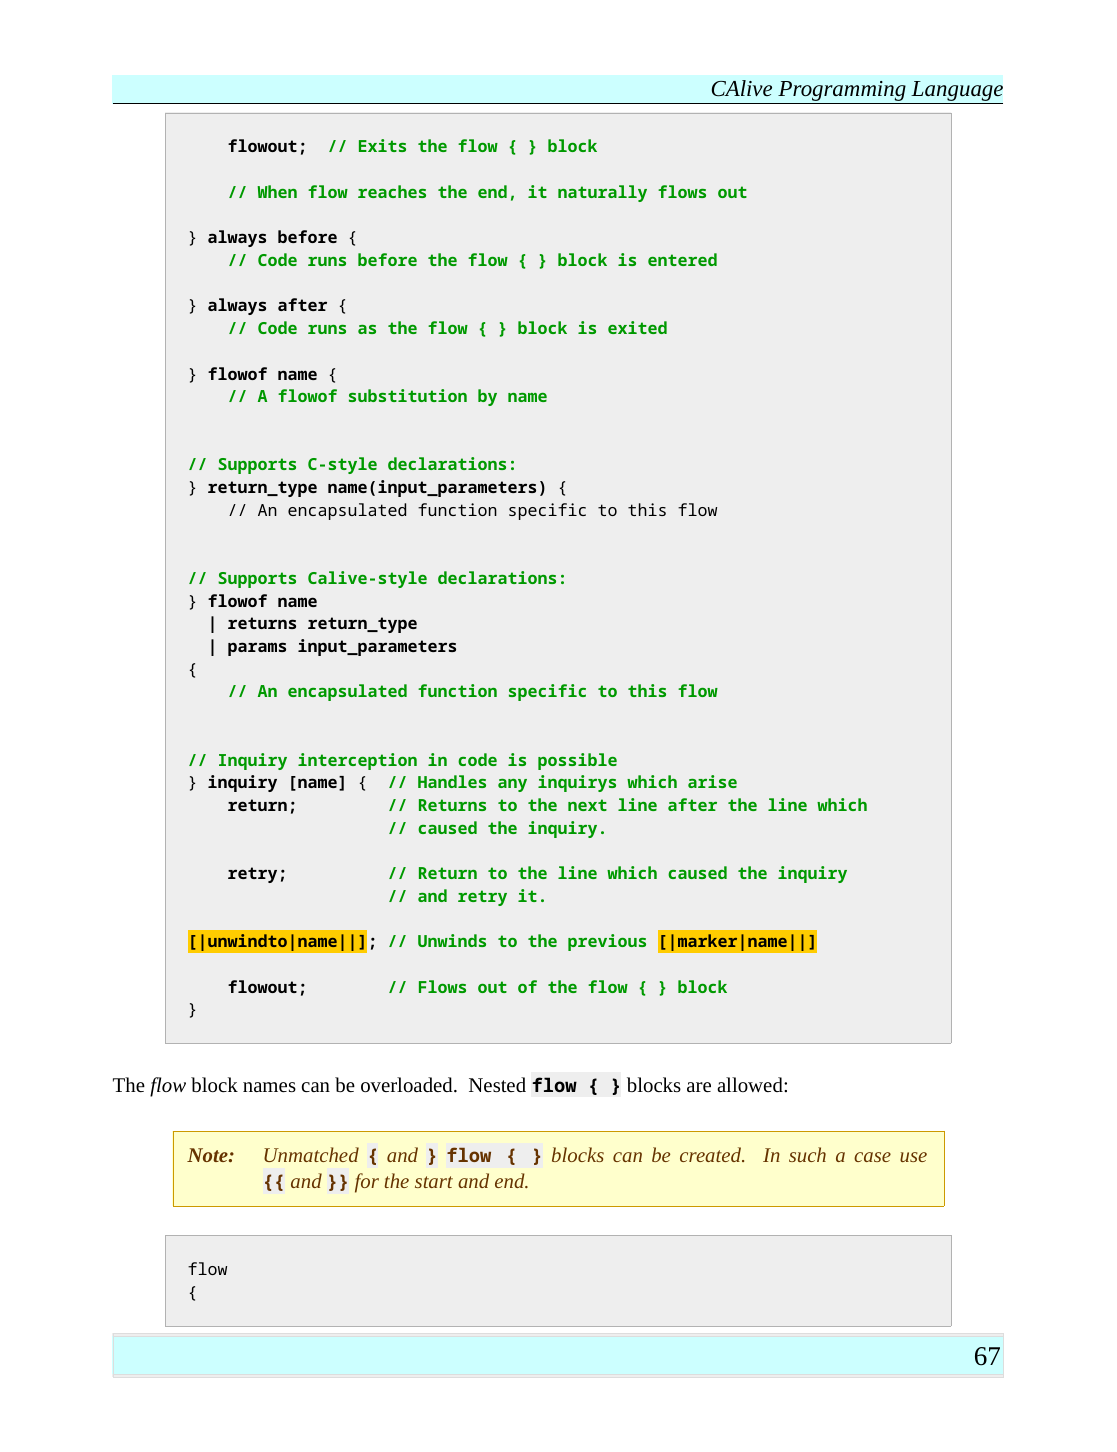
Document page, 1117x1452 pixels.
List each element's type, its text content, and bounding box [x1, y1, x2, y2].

text The flow block names can be overloaded. Nested flow { } blocks are allowed: [112, 1072, 1003, 1097]
text flowout; // Exits the flow { } block // When flow reaches the end, it naturally flows out } always before { // Code runs before the flow { } block is entered } always after { // Code runs as the flow { } block is exited } flowof name { // A flowof substitution by name // Supports C-style declarations: } return_type name(input_parameters) { // An encapsulated function specific to this flow // Supports Calive-style declarations: } flowof name | returns return_type | params input_parameters { // An encapsulated function specific to this flow // Inquiry interception in code is possible } inquiry [name] { // Handles any inquirys which arise return; // Returns to the next line after the line which // caused the inquiry. retry; // Return to the line which caused the inquiry // and retry it. [|unwindto|name||]; // Unwinds to the previous [|marker|name||] flowout; // Flows out of the flow { } block } [166, 114, 951, 1043]
text flow { [166, 1236, 951, 1326]
text Note: Unmatched { and } flow { } blocks can be created. In such a case use {{ and }} for the start and end. [174, 1132, 944, 1206]
